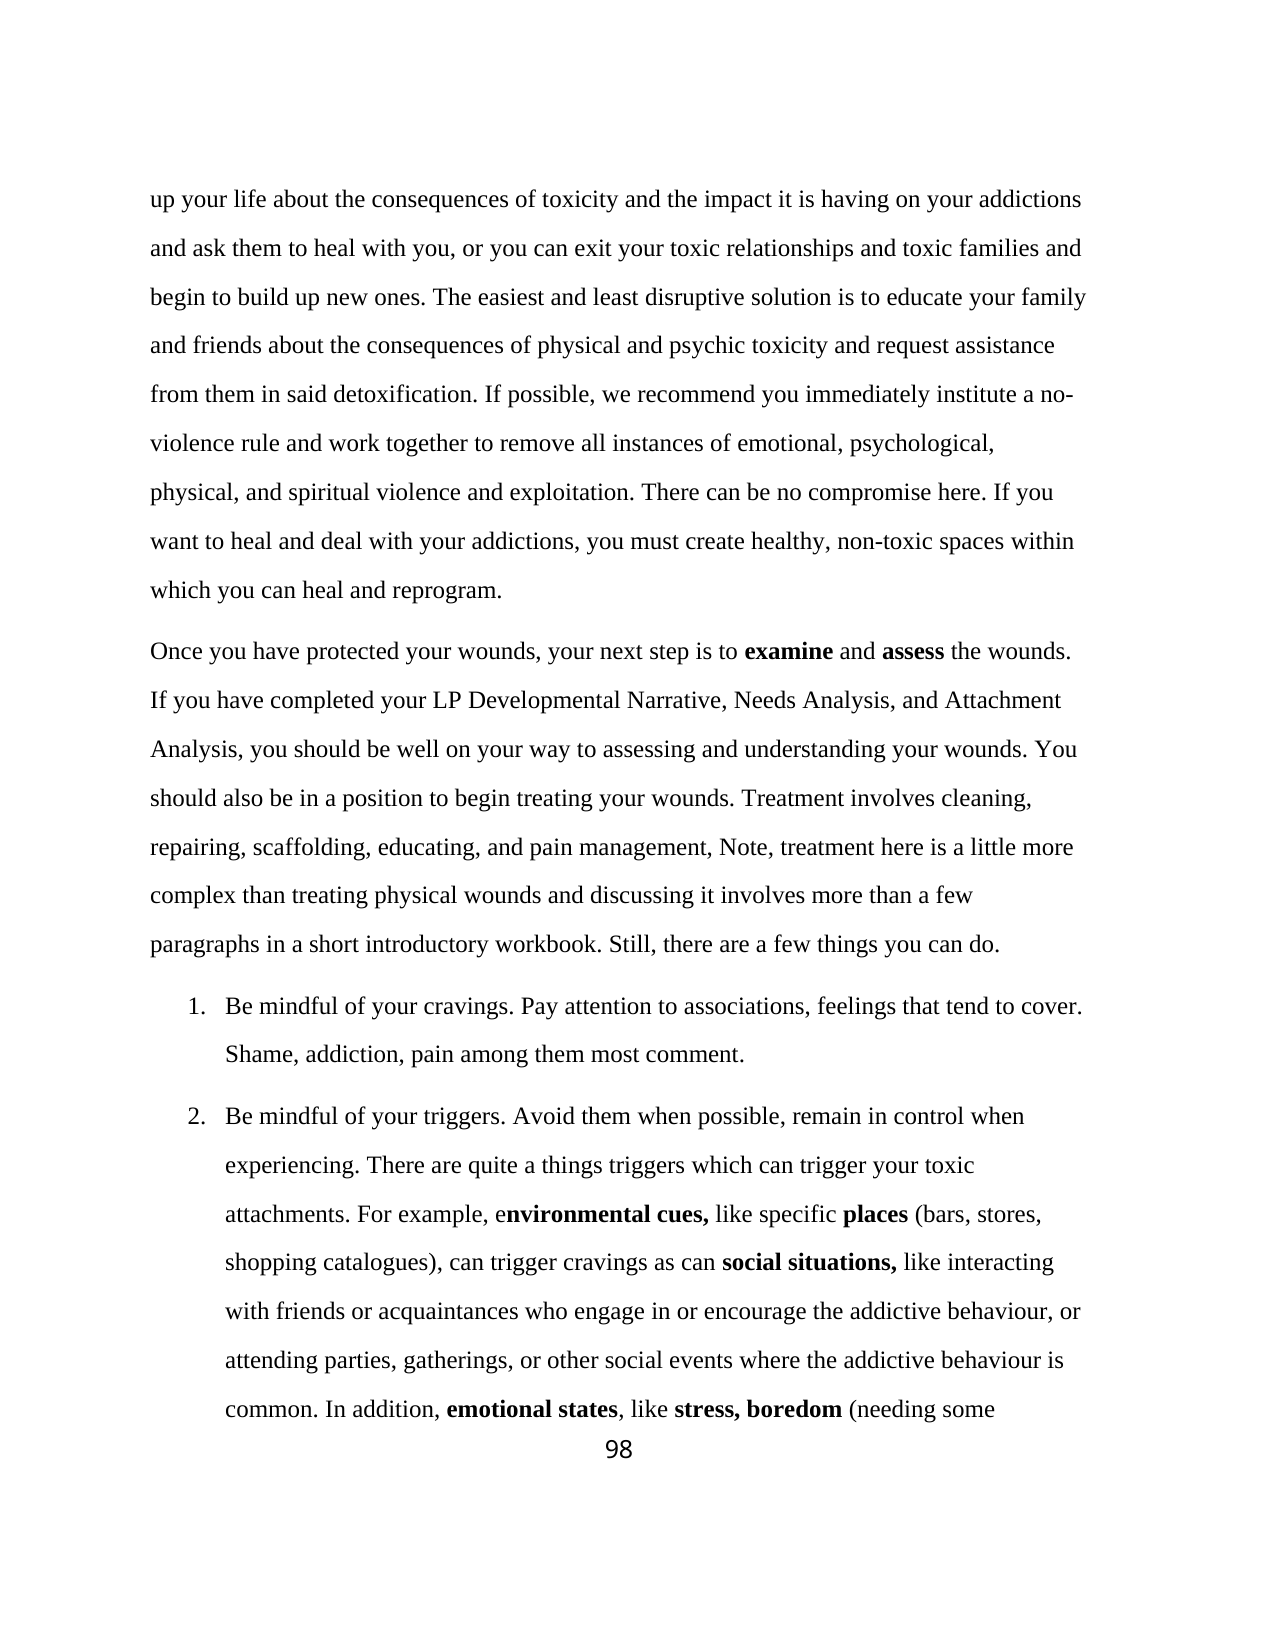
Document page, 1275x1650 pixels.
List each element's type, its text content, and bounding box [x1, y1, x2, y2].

list Be mindful of your cravings. Pay attention to associations, feelings that tend to cover. Shame, addiction, pain among them most comment. [187, 991, 1087, 1068]
text up your life about the consequences of toxicity and the impact it is having on your addictions and ask them to heal with you, or you can exit your toxic relationships and toxic families and begin to build up new ones. The easiest and least disruptive solution is to educate your family and friends about the consequences of physical and psychic toxicity and request assistance from them in said detoxification. If possible, we recommend you immediately institute a no-violence rule and work together to remove all instances of emotional, psychological, physical, and spiritual violence and exploitation. There can be no compromise here. If you want to heal and deal with your addictions, you must create healthy, non-toxic spaces within which you can heal and reprogram. [150, 184, 1087, 604]
text Once you have protected your wounds, your next step is to examine and assess the wounds. If you have completed your LP Developmental Narrative, Needs Analysis, and Attachment Analysis, you should be well on your way to assessing and understanding your wounds. You should also be in a position to begin treating your wounds. Treatment involves cleaning, repairing, scaffolding, educating, and pain management, Note, treatment here is a little more complex than treating physical wounds and discussing it involves more than a few paragraphs in a short introductory workbook. Still, there are a few things you can do. [150, 636, 1087, 958]
list Be mindful of your triggers. Avoid them when possible, remain in control when experiencing. There are quite a things triggers which can trigger your toxic attachments. For example, environmental cues, like specific places (bars, stores, shopping catalogues), can trigger cravings as can social situations, like interacting with friends or acquaintances who engage in or encourage the addictive behaviour, or attending parties, gatherings, or other social events where the addictive behaviour is common. In addition, emotional states, like stress, boredom (needing some [187, 1101, 1087, 1423]
